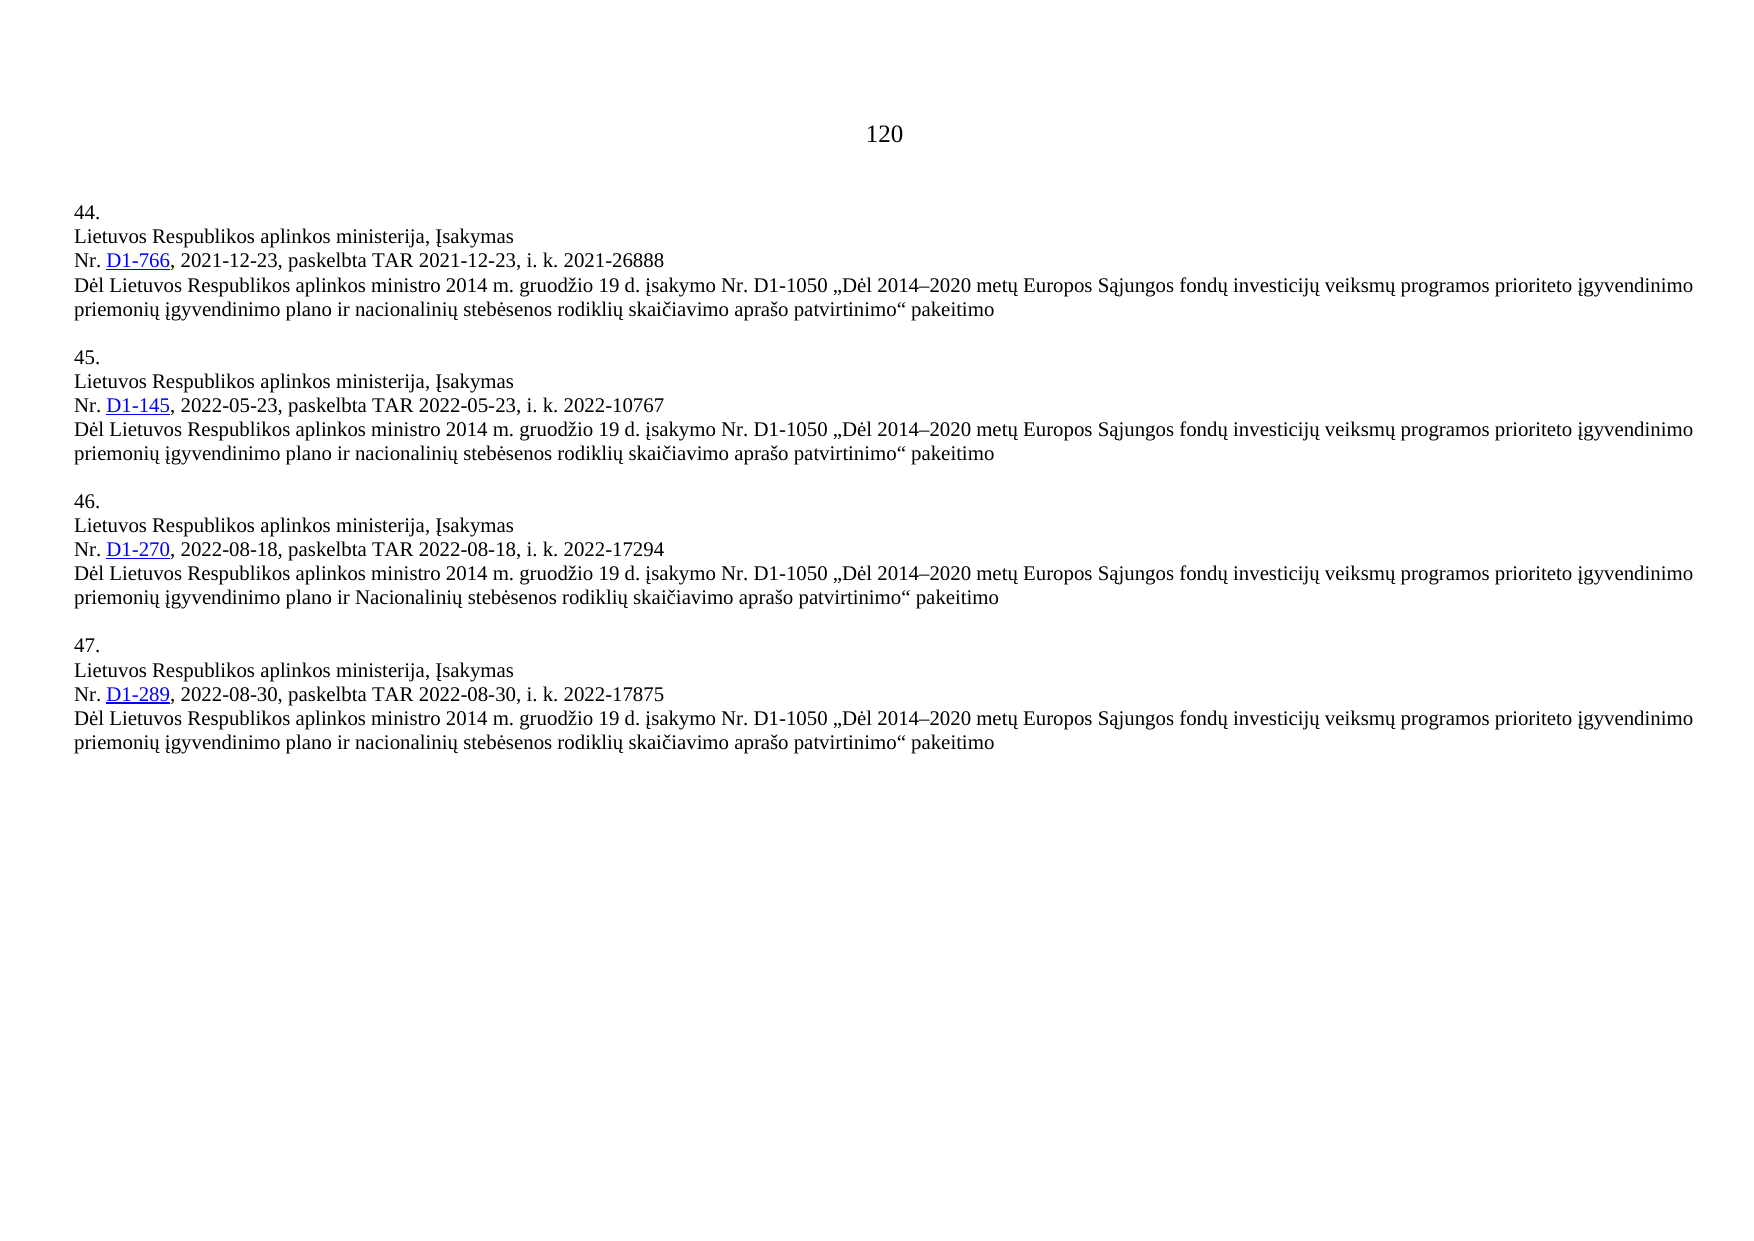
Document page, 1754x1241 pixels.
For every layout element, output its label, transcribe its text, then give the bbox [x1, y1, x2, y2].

text Dėl Lietuvos Respublikos aplinkos ministro 2014 m. gruodžio 19 d. įsakymo Nr. D1-1050 „Dėl 2014–2020 metų Europos Sąjungos fondų investicijų veiksmų programos prioriteto įgyvendinimo priemonių įgyvendinimo plano ir nacionalinių stebėsenos rodiklių skaičiavimo aprašo patvirtinimo“ pakeitimo [74, 706, 1695, 754]
text Nr. D1-289, 2022-08-30, paskelbta TAR 2022-08-30, i. k. 2022-17875 [74, 682, 1695, 706]
text Lietuvos Respublikos aplinkos ministerija, Įsakymas [74, 657, 1695, 682]
text 44. [74, 200, 1695, 224]
text Dėl Lietuvos Respublikos aplinkos ministro 2014 m. gruodžio 19 d. įsakymo Nr. D1-1050 „Dėl 2014–2020 metų Europos Sąjungos fondų investicijų veiksmų programos prioriteto įgyvendinimo priemonių įgyvendinimo plano ir nacionalinių stebėsenos rodiklių skaičiavimo aprašo patvirtinimo“ pakeitimo [74, 417, 1695, 465]
text Nr. D1-270, 2022-08-18, paskelbta TAR 2022-08-18, i. k. 2022-17294 [74, 537, 1695, 561]
text Lietuvos Respublikos aplinkos ministerija, Įsakymas [74, 369, 1695, 393]
text Dėl Lietuvos Respublikos aplinkos ministro 2014 m. gruodžio 19 d. įsakymo Nr. D1-1050 „Dėl 2014–2020 metų Europos Sąjungos fondų investicijų veiksmų programos prioriteto įgyvendinimo priemonių įgyvendinimo plano ir nacionalinių stebėsenos rodiklių skaičiavimo aprašo patvirtinimo“ pakeitimo [74, 272, 1695, 321]
text Nr. D1-145, 2022-05-23, paskelbta TAR 2022-05-23, i. k. 2022-10767 [74, 393, 1695, 417]
text 46. [74, 489, 1695, 513]
text Dėl Lietuvos Respublikos aplinkos ministro 2014 m. gruodžio 19 d. įsakymo Nr. D1-1050 „Dėl 2014–2020 metų Europos Sąjungos fondų investicijų veiksmų programos prioriteto įgyvendinimo priemonių įgyvendinimo plano ir Nacionalinių stebėsenos rodiklių skaičiavimo aprašo patvirtinimo“ pakeitimo [74, 561, 1695, 609]
text Lietuvos Respublikos aplinkos ministerija, Įsakymas [74, 513, 1695, 537]
text Nr. D1-766, 2021-12-23, paskelbta TAR 2021-12-23, i. k. 2021-26888 [74, 248, 1695, 272]
text Lietuvos Respublikos aplinkos ministerija, Įsakymas [74, 224, 1695, 248]
text 47. [74, 633, 1695, 657]
text 45. [74, 345, 1695, 369]
